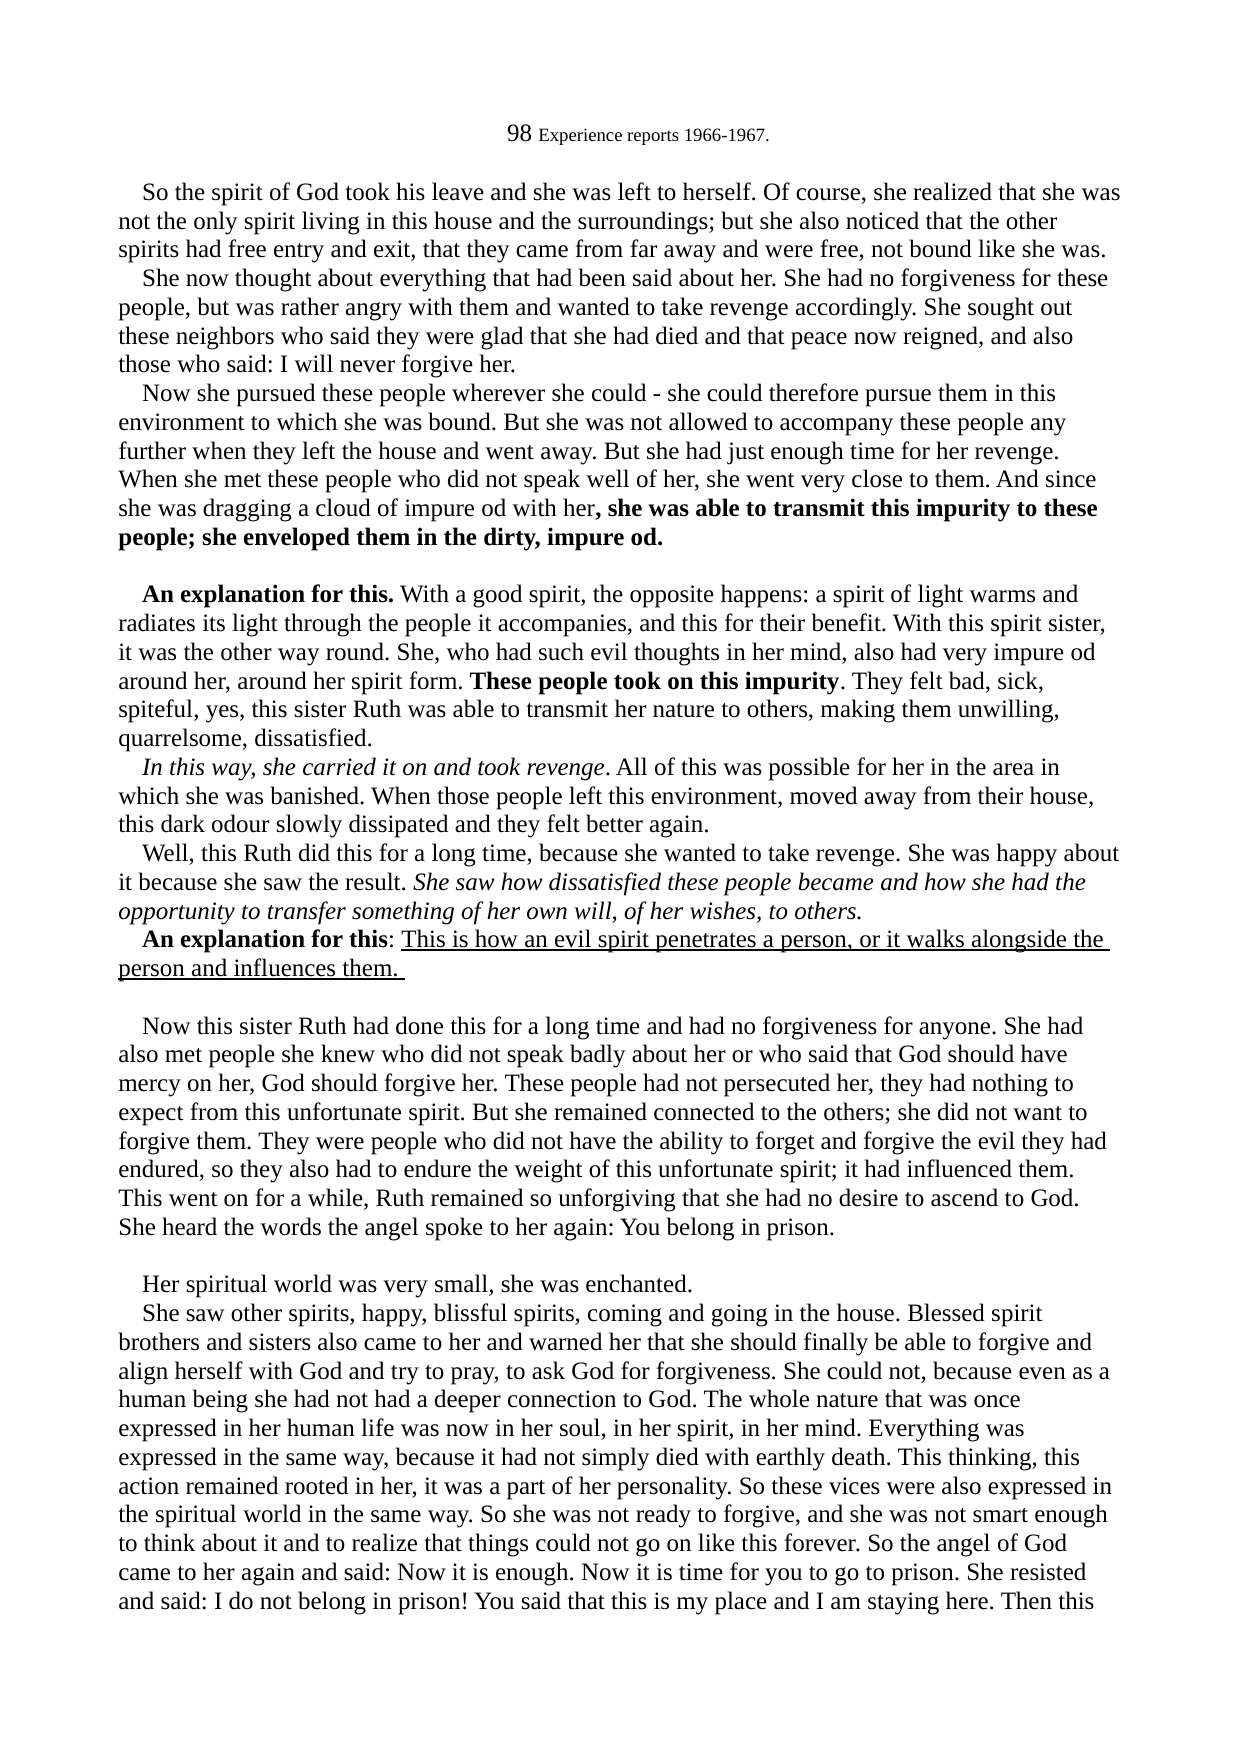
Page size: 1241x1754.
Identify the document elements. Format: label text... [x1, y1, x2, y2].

text Now she pursued these people wherever she could - she could therefore pursue them in this environment to which she was bound. But she was not allowed to accompany these people any further when they left the house and went away. But she had just enough time for her revenge. When she met these people who did not speak well of her, she went very close to them. And since she was dragging a cloud of impure od with her, she was able to transmit this impurity to these people; she enveloped them in the dirty, impure od. [118, 378, 1122, 551]
text An explanation for this. With a good spirit, the opposite happens: a spirit of light warms and radiates its light through the people it accompanies, and this for their benefit. With this spirit sister, it was the other way round. She, who had such evil thoughts in her mind, also had very impure od around her, around her spirit form. These people took on this impurity. They felt bad, sick, spiteful, yes, this sister Ruth was able to transmit her nature to others, making them unwilling, quarrelsome, dissatisfied. [118, 579, 1122, 752]
text Well, this Ruth did this for a long time, because she wanted to take revenge. She was happy about it because she saw the result. She saw how dissatisfied these people became and how she had the opportunity to transfer something of her own will, of her wishes, to others. [118, 838, 1122, 924]
text So the spirit of God took his leave and she was left to herself. Of course, she realized that she was not the only spirit living in this house and the surroundings; but she also noticed that the other spirits had free entry and exit, that they came from far away and were free, not bound like she was. [118, 177, 1122, 263]
text In this way, she carried it on and took revenge. All of this was possible for her in the area in which she was banished. When those people left this environment, moved away from their house, this dark odour slowly dissipated and they felt better again. [118, 752, 1122, 838]
text She saw other spirits, happy, blissful spirits, coming and going in the house. Blessed spirit brothers and sisters also came to her and warned her that she should finally be able to forgive and align herself with God and try to pray, to ask God for forgiveness. She could not, because even as a human being she had not had a deeper connection to God. The whole nature that was once expressed in her human life was now in her soul, in her spirit, in her mind. Everything was expressed in the same way, because it had not simply died with earthly death. This thinking, this action remained rooted in her, it was a part of her personality. So these vices were also expressed in the spiritual world in the same way. So she was not ready to forgive, and she was not smart enough to think about it and to realize that things could not go on like this forever. So the angel of God came to her again and said: Now it is enough. Now it is time for you to go to prison. She resisted and said: I do not belong in prison! You said that this is my place and I am staying here. Then this [118, 1298, 1122, 1614]
text An explanation for this: This is how an evil spirit penetrates a person, or it walks alongside the person and influences them. [118, 924, 1122, 982]
text She now thought about everything that had been said about her. She had no forgiveness for these people, but was rather angry with them and wanted to take revenge accordingly. She sought out these neighbors who said they were glad that she had died and that peace now reigned, and also those who said: I will never forgive her. [118, 263, 1122, 378]
text Now this sister Ruth had done this for a long time and had no forgiveness for anyone. She had also met people she knew who did not speak badly about her or who said that God should have mercy on her, God should forgive her. These people had not persecuted her, they had nothing to expect from this unfortunate spirit. But she remained connected to the others; she did not want to forgive them. They were people who did not have the ability to forget and forgive the evil they had endured, so they also had to endure the weight of this unfortunate spirit; it had influenced them. This went on for a while, Ruth remained so unforgiving that she had no desire to ascend to God. She heard the words the angel spoke to her again: You belong in prison. [118, 1011, 1122, 1241]
text Her spiritual world was very small, she was enchanted. [118, 1269, 1122, 1298]
